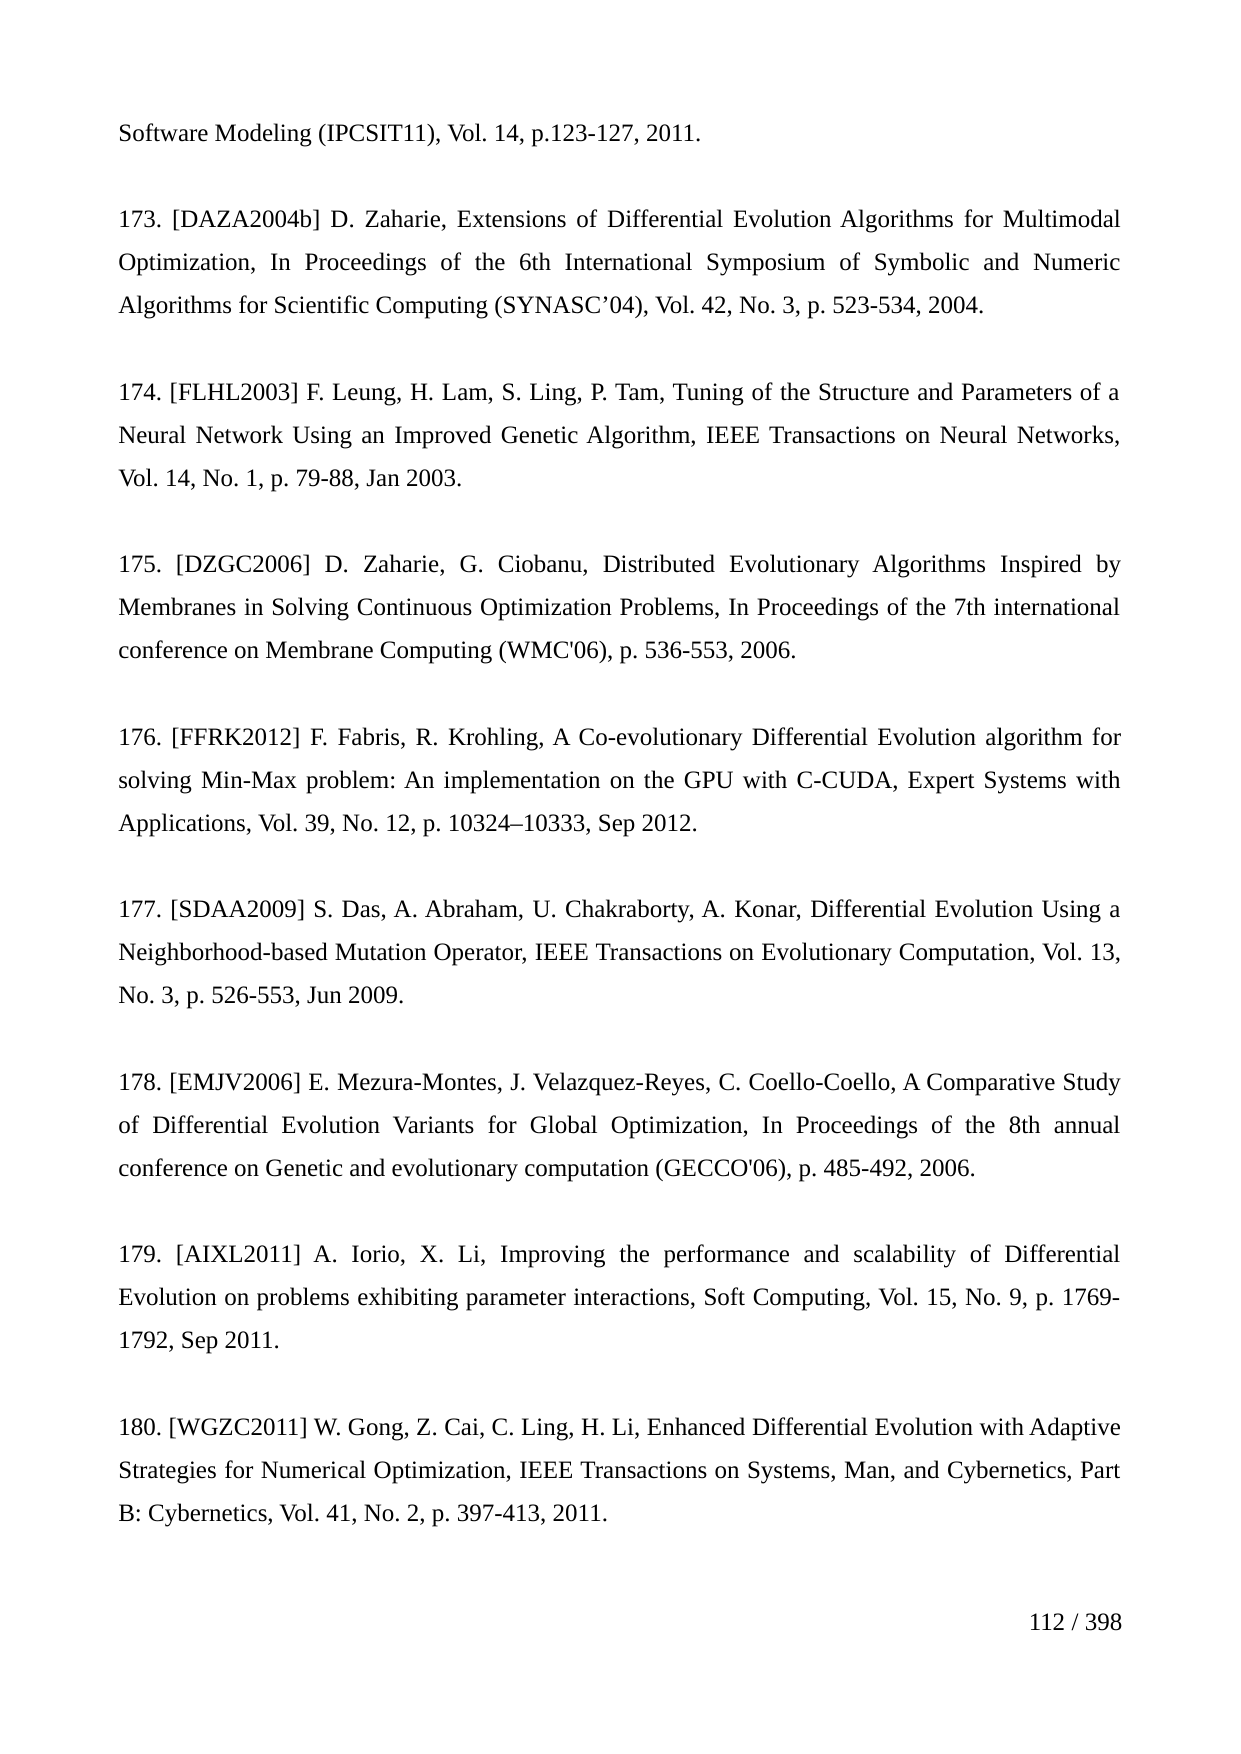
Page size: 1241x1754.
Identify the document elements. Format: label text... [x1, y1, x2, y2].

text 179. [AIXL2011] A. Iorio, X. Li, Improving the performance and scalability of Differential Evolution on problems exhibiting parameter interactions, Soft Computing, Vol. 15, No. 9, p. 1769-1792, Sep 2011. [118, 1239, 1122, 1354]
text 174. [FLHL2003] F. Leung, H. Lam, S. Ling, P. Tam, Tuning of the Structure and Parameters of a Neural Network Using an Improved Genetic Algorithm, IEEE Transactions on Neural Networks, Vol. 14, No. 1, p. 79-88, Jan 2003. [118, 377, 1122, 492]
text 175. [DZGC2006] D. Zaharie, G. Ciobanu, Distributed Evolutionary Algorithms Inspired by Membranes in Solving Continuous Optimization Problems, In Proceedings of the 7th international conference on Membrane Computing (WMC'06), p. 536-553, 2006. [118, 549, 1122, 664]
text 178. [EMJV2006] E. Mezura-Montes, J. Velazquez-Reyes, C. Coello-Coello, A Comparative Study of Differential Evolution Variants for Global Optimization, In Proceedings of the 8th annual conference on Genetic and evolutionary computation (GECCO'06), p. 485-492, 2006. [118, 1067, 1122, 1182]
text 176. [FFRK2012] F. Fabris, R. Krohling, A Co-evolutionary Differential Evolution algorithm for solving Min-Max problem: An implementation on the GPU with C-CUDA, Expert Systems with Applications, Vol. 39, No. 12, p. 10324–10333, Sep 2012. [118, 722, 1122, 837]
text 180. [WGZC2011] W. Gong, Z. Cai, C. Ling, H. Li, Enhanced Differential Evolution with Adaptive Strategies for Numerical Optimization, IEEE Transactions on Systems, Man, and Cybernetics, Part B: Cybernetics, Vol. 41, No. 2, p. 397-413, 2011. [118, 1412, 1122, 1527]
text Software Modeling (IPCSIT11), Vol. 14, p.123-127, 2011. [118, 118, 1122, 147]
text 173. [DAZA2004b] D. Zaharie, Extensions of Differential Evolution Algorithms for Multimodal Optimization, In Proceedings of the 6th International Symposium of Symbolic and Numeric Algorithms for Scientific Computing (SYNASC’04), Vol. 42, No. 3, p. 523-534, 2004. [118, 204, 1122, 319]
text 177. [SDAA2009] S. Das, A. Abraham, U. Chakraborty, A. Konar, Differential Evolution Using a Neighborhood-based Mutation Operator, IEEE Transactions on Evolutionary Computation, Vol. 13, No. 3, p. 526-553, Jun 2009. [118, 894, 1122, 1009]
